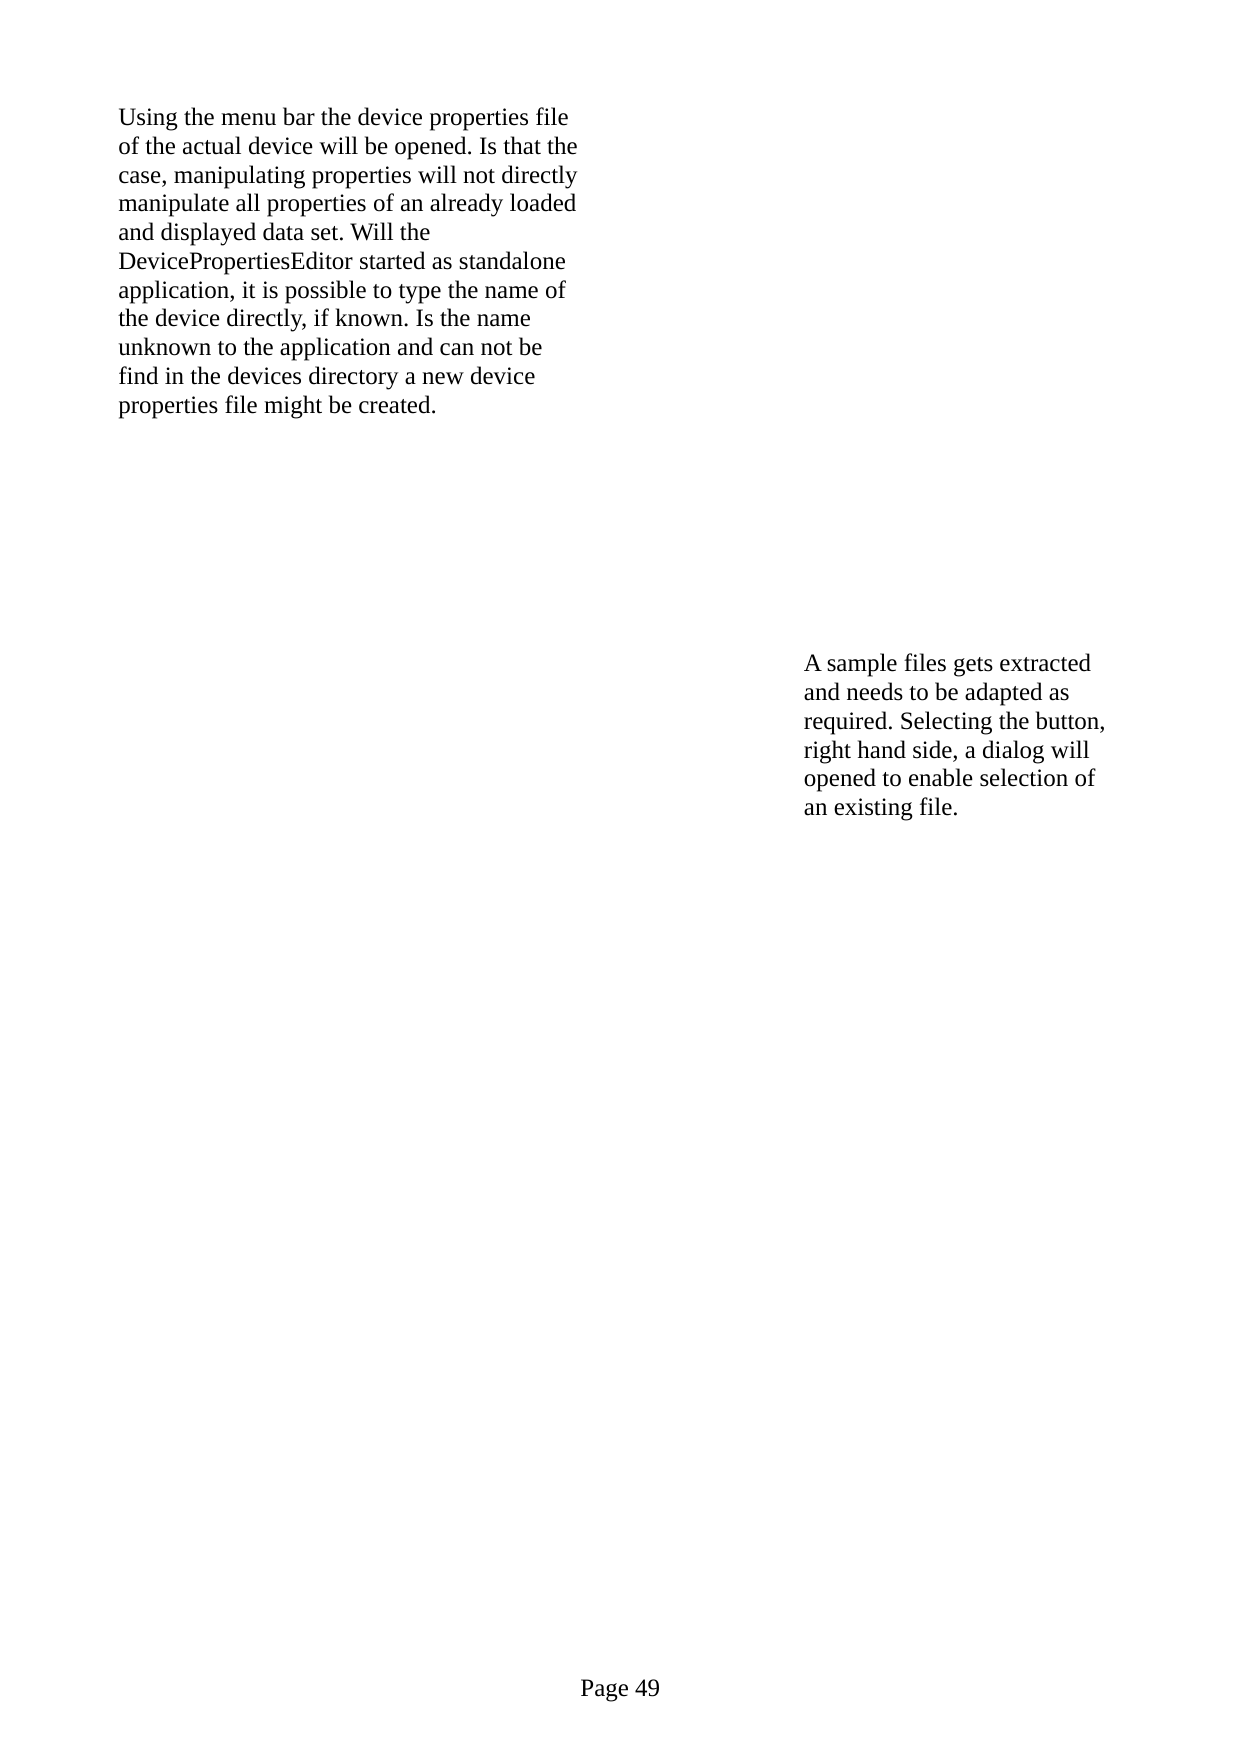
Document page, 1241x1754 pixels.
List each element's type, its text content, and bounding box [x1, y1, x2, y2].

text Using the menu bar the device properties file of the actual device will be opened. Is that the case, manipulating properties will not directly manipulate all properties of an already loaded and displayed data set. Will the DevicePropertiesEditor started as standalone application, it is possible to type the name of the device directly, if known. Is the name unknown to the application and can not be find in the devices directory a new device properties file might be created. A sample files gets extracted and needs to be adapted as required. Selecting the button, right hand side, a dialog will opened to enable selection of an existing file. [118, 102, 1122, 821]
